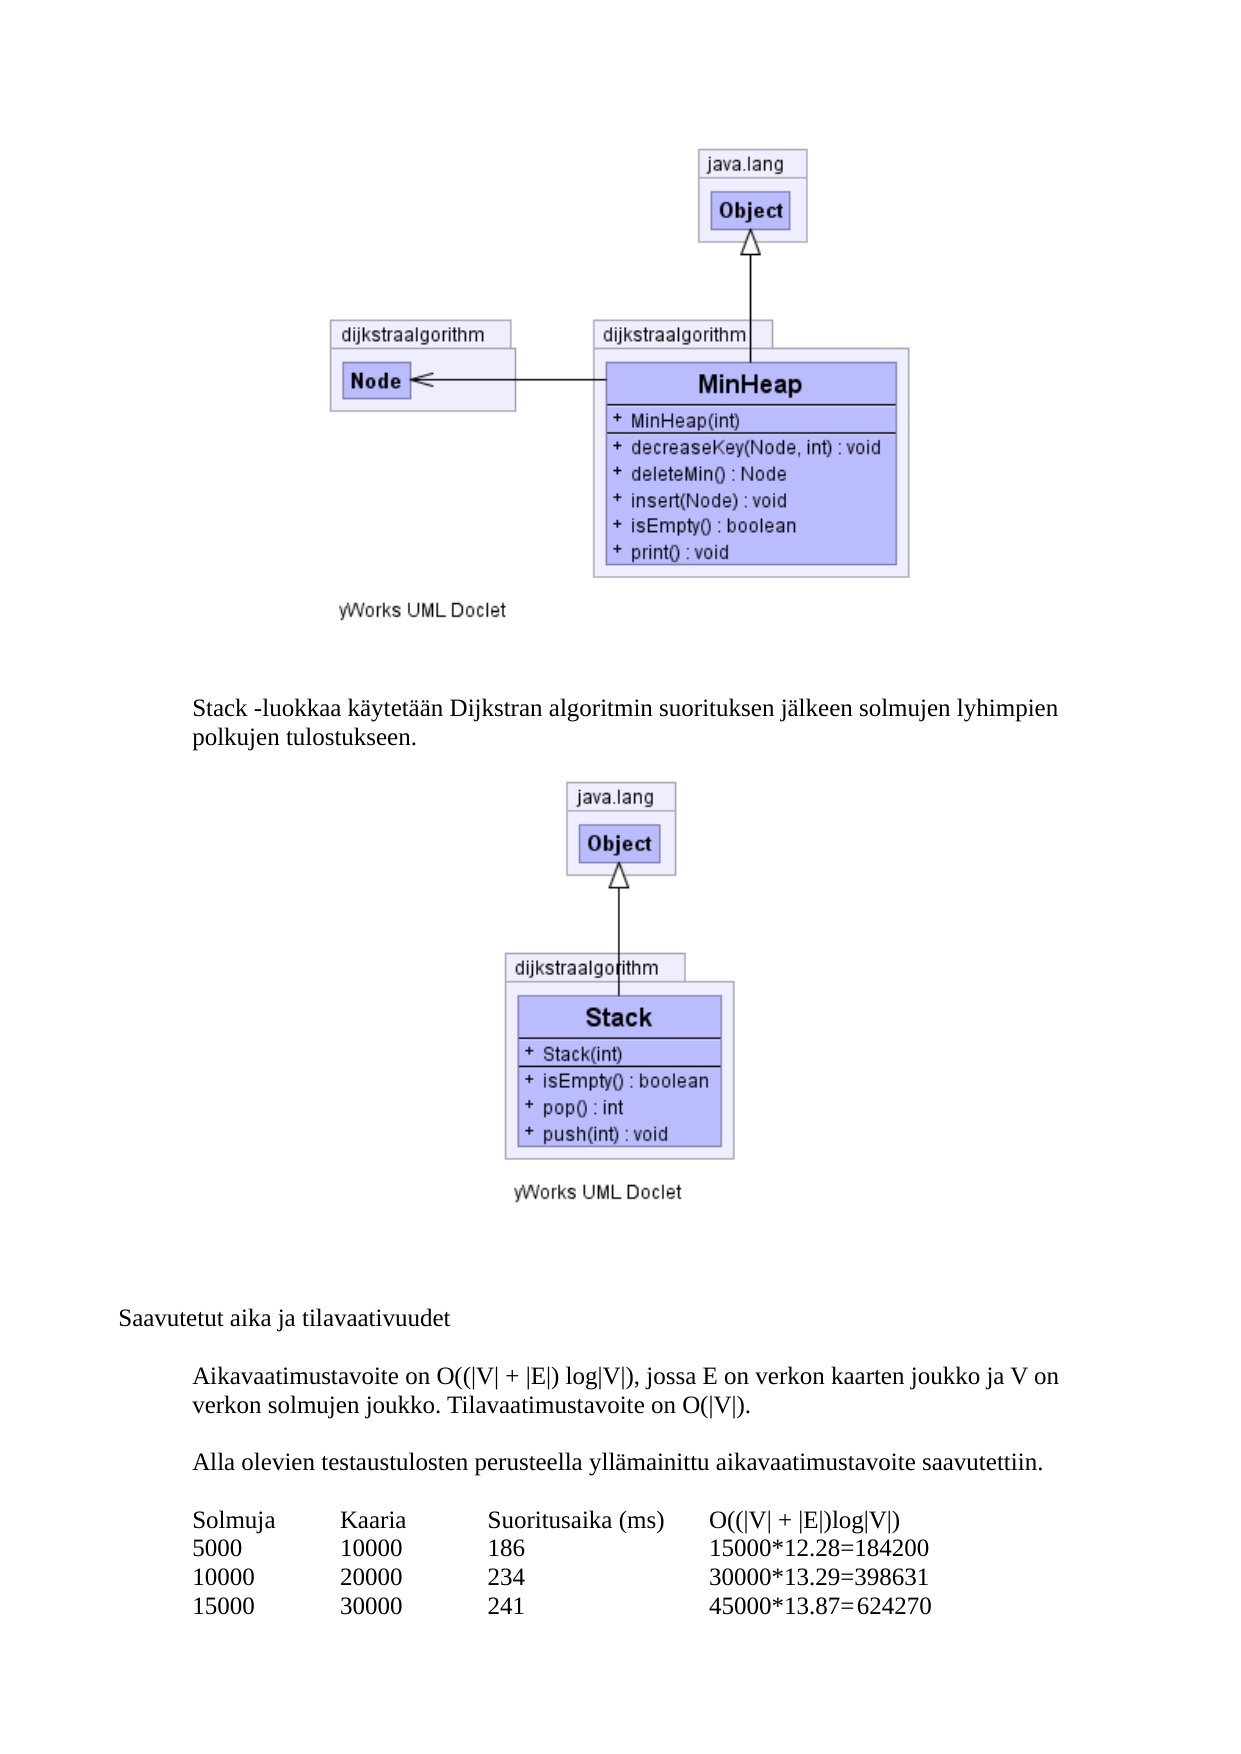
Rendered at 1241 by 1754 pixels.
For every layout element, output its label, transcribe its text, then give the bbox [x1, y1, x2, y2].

picture [327, 146, 913, 636]
text Aikavaatimustavoite on O((|V| + |E|) log|V|), jossa E on verkon kaarten joukko ja V on verkon solmujen joukko. Tilavaatimustavoite on O(|V|). [192, 1361, 1122, 1418]
text 10000 20000 234 30000*13.29=398631 [192, 1562, 1122, 1591]
text Saavutetut aika ja tilavaativuudet [118, 1303, 1122, 1332]
text 15000 30000 241 45000*13.87= 624270 [192, 1591, 1122, 1620]
text Alla olevien testaustulosten perusteella yllämainittu aikavaatimustavoite saavutettiin. [192, 1447, 1122, 1476]
picture [502, 779, 738, 1218]
text Stack -luokkaa käytetään Dijkstran algoritmin suorituksen jälkeen solmujen lyhimpien polkujen tulostukseen. [192, 693, 1122, 751]
text 5000 10000 186 15000*12.28=184200 [192, 1533, 1122, 1562]
text Solmuja Kaaria Suoritusaika (ms) O((|V| + |E|)log|V|) [192, 1505, 1122, 1533]
